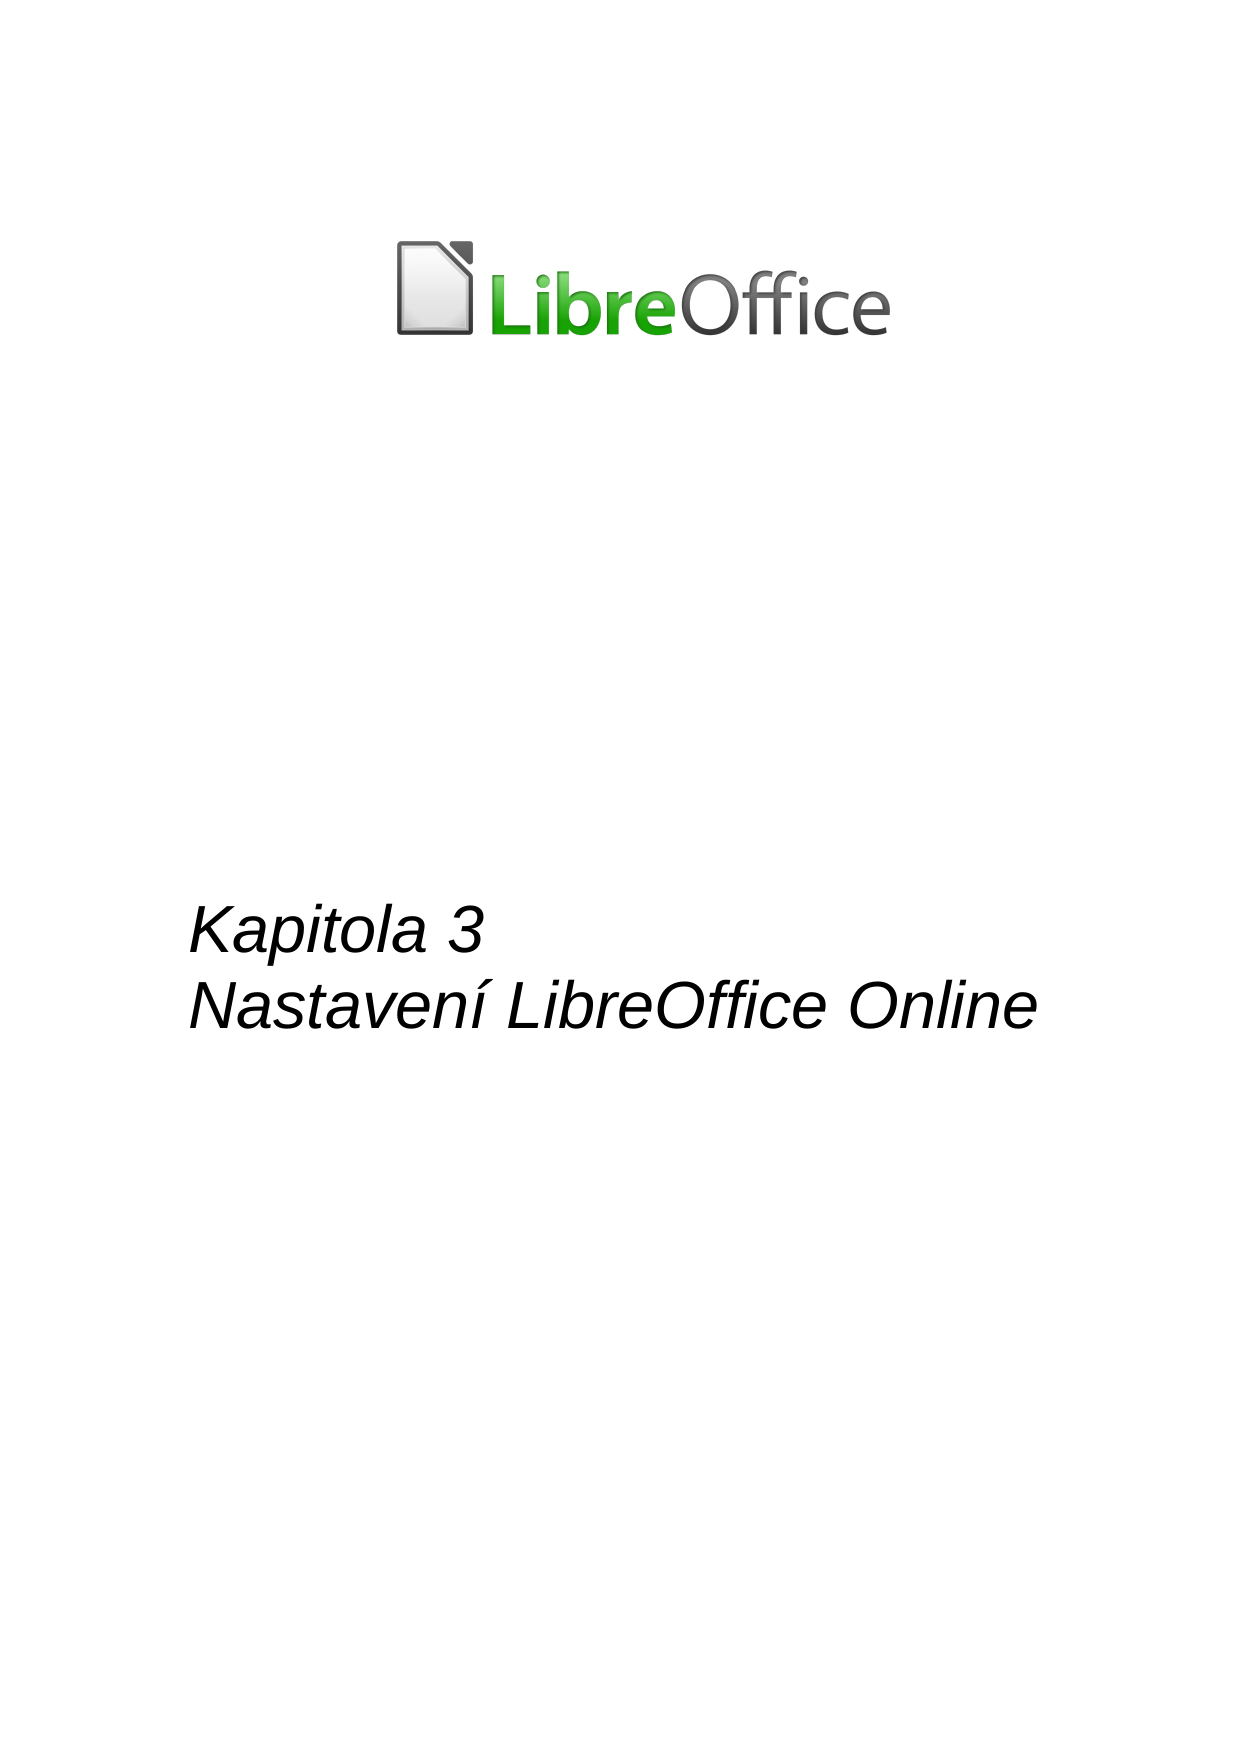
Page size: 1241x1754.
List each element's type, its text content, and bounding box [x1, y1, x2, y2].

title Kapitola 3 Nastavení LibreOffice Online [188, 889, 1098, 1043]
picture [392, 236, 893, 342]
